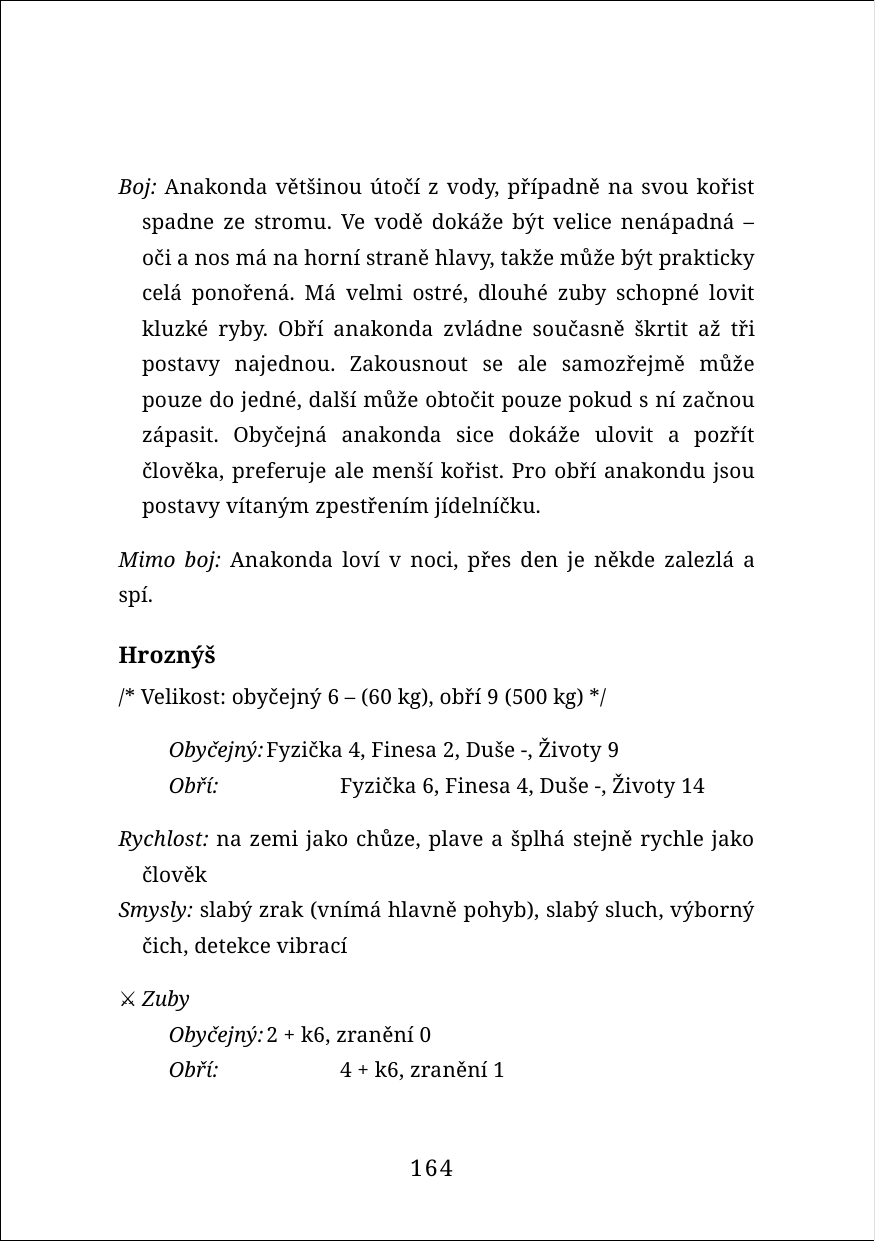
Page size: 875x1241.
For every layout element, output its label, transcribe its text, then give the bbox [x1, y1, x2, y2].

text Boj: Anakonda většinou útočí z vody, případně na svou kořist spadne ze stromu. Ve vodě dokáže být velice nenápadná – oči a nos má na horní straně hlavy, takže může být prakticky celá ponořená. Má velmi ostré, dlouhé zuby schopné lovit kluzké ryby. Obří anakonda zvládne současně škrtit až tři postavy najednou. Zakousnout se ale samozřejmě může pouze do jedné, další může obtočit pouze pokud s ní začnou zápasit. Obyčejná anakonda sice dokáže ulovit a pozřít člověka, preferuje ale menší kořist. Pro obří anakondu jsou postavy vítaným zpestřením jídelníčku. [118, 172, 756, 520]
text /* Velikost: obyčejný 6 – (60 kg), obří 9 (500 kg) */ [118, 682, 756, 711]
text Obyčejný: Fyzička 4, Finesa 2, Duše -, Životy 9 [168, 736, 756, 764]
text Smysly: slabý zrak (vnímá hlavně pohyb), slabý sluch, výborný čich, detekce vibrací [118, 895, 756, 959]
text ⚔ Zuby [118, 984, 756, 1013]
text Mimo boj: Anakonda loví v noci, přes den je někde zalezlá a spí. [118, 545, 756, 609]
subtitle Hroznýš [118, 639, 756, 671]
text Obyčejný: 2 + k6, zranění 0 [168, 1020, 756, 1048]
text Rychlost: na zemi jako chůze, plave a šplhá stejně rychle jako člověk [118, 824, 756, 888]
text Obří: 4 + k6, zranění 1 [168, 1055, 756, 1084]
text Obří: Fyzička 6, Finesa 4, Duše -, Životy 14 [168, 771, 756, 799]
